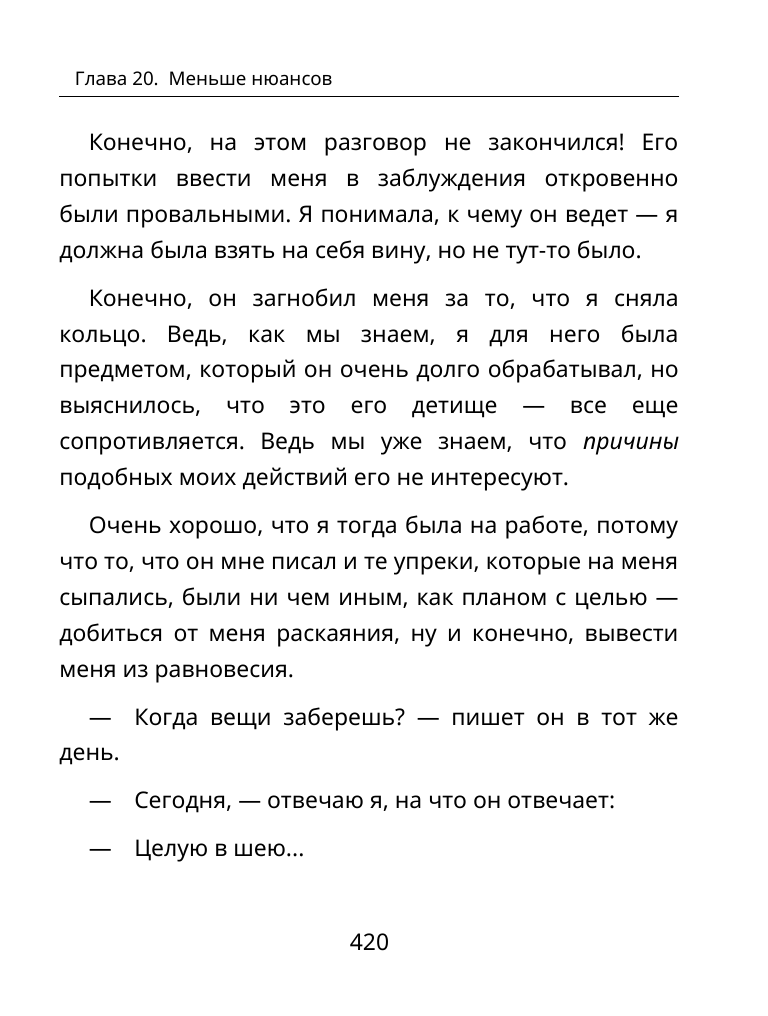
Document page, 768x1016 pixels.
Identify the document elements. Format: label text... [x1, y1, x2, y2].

list Когда вещи заберешь? — пишет он в тот же день. [59, 700, 679, 768]
text Очень хорошо, что я тогда была на работе, потому что то, что он мне писал и те упреки, которые на меня сыпались, были ни чем иным, как планом с целью — добиться от меня раскаяния, ну и конечно, вывести меня из равновесия. [59, 509, 679, 684]
list Целую в шею... [59, 832, 679, 863]
list Сегодня, — отвечаю я, на что он отвечает: [59, 784, 679, 815]
text Конечно, на этом разговор не закончился! Его попытки ввести меня в заблуждения откровенно были провальными. Я понимала, к чему он ведет — я должна была взять на себя вину, но не тут-то было. [59, 126, 679, 265]
text Конечно, он загнобил меня за то, что я сняла кольцо. Ведь, как мы знаем, я для него была предметом, который он очень долго обрабатывал, но выяснилось, что это его детище — все еще сопротивляется. Ведь мы уже знаем, что причины подобных моих действий его не интересуют. [59, 282, 679, 492]
